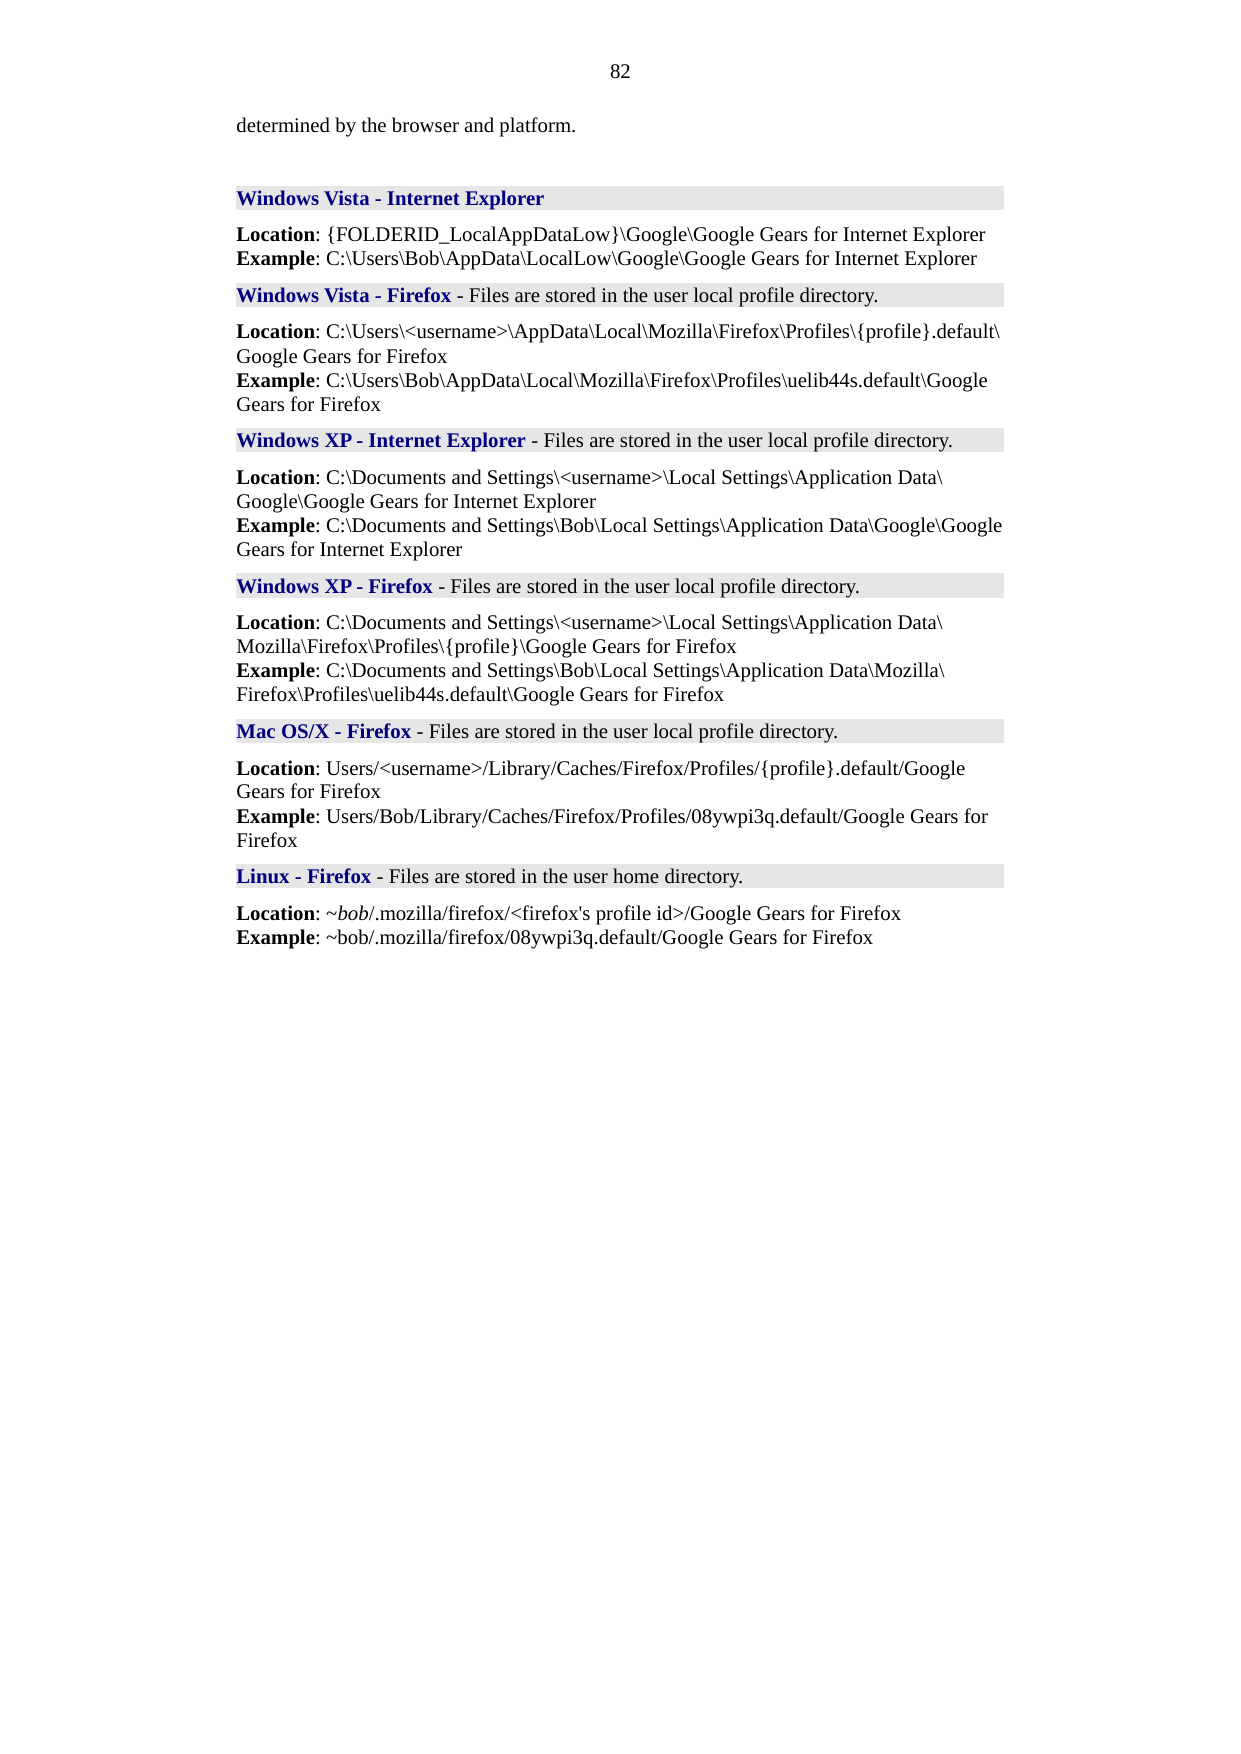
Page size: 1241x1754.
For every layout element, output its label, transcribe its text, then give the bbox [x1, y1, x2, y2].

text determined by the browser and platform. [236, 113, 1004, 137]
text Mac OS/X - Firefox - Files are stored in the user local profile directory. [236, 719, 1004, 743]
text Windows Vista - Firefox - Files are stored in the user local profile directory. [236, 283, 1004, 307]
text Location: Users/<username>/Library/Caches/Firefox/Profiles/{profile}.default/Google Gears for Firefox Example: Users/Bob/Library/Caches/Firefox/Profiles/08ywpi3q.default/Google Gears for Firefox [236, 755, 1004, 852]
text Windows XP - Internet Explorer - Files are stored in the user local profile directory. [236, 428, 1004, 452]
text Windows XP - Firefox - Files are stored in the user local profile directory. [236, 573, 1004, 598]
text Location: C:\Documents and Settings\<username>\Local Settings\Application Data\Google\Google Gears for Internet Explorer Example: C:\Documents and Settings\Bob\Local Settings\Application Data\Google\Google Gears for Internet Explorer [236, 465, 1004, 561]
text Location: C:\Users\<username>\AppData\Local\Mozilla\Firefox\Profiles\{profile}.default\Google Gears for Firefox Example: C:\Users\Bob\AppData\Local\Mozilla\Firefox\Profiles\uelib44s.default\Google Gears for Firefox [236, 319, 1004, 416]
text Linux - Firefox - Files are stored in the user home directory. [236, 864, 1004, 888]
text Windows Vista - Internet Explorer [236, 186, 1004, 210]
text Location: {FOLDERID_LocalAppDataLow}\Google\Google Gears for Internet Explorer Example: C:\Users\Bob\AppData\LocalLow\Google\Google Gears for Internet Explorer [236, 222, 1004, 270]
text Location: C:\Documents and Settings\<username>\Local Settings\Application Data\Mozilla\Firefox\Profiles\{profile}\Google Gears for Firefox Example: C:\Documents and Settings\Bob\Local Settings\Application Data\Mozilla\Firefox\Profiles\uelib44s.default\Google Gears for Firefox [236, 610, 1004, 706]
text Location: ~bob/.mozilla/firefox/<firefox's profile id>/Google Gears for Firefox Example: ~bob/.mozilla/firefox/08ywpi3q.default/Google Gears for Firefox [236, 901, 1004, 949]
